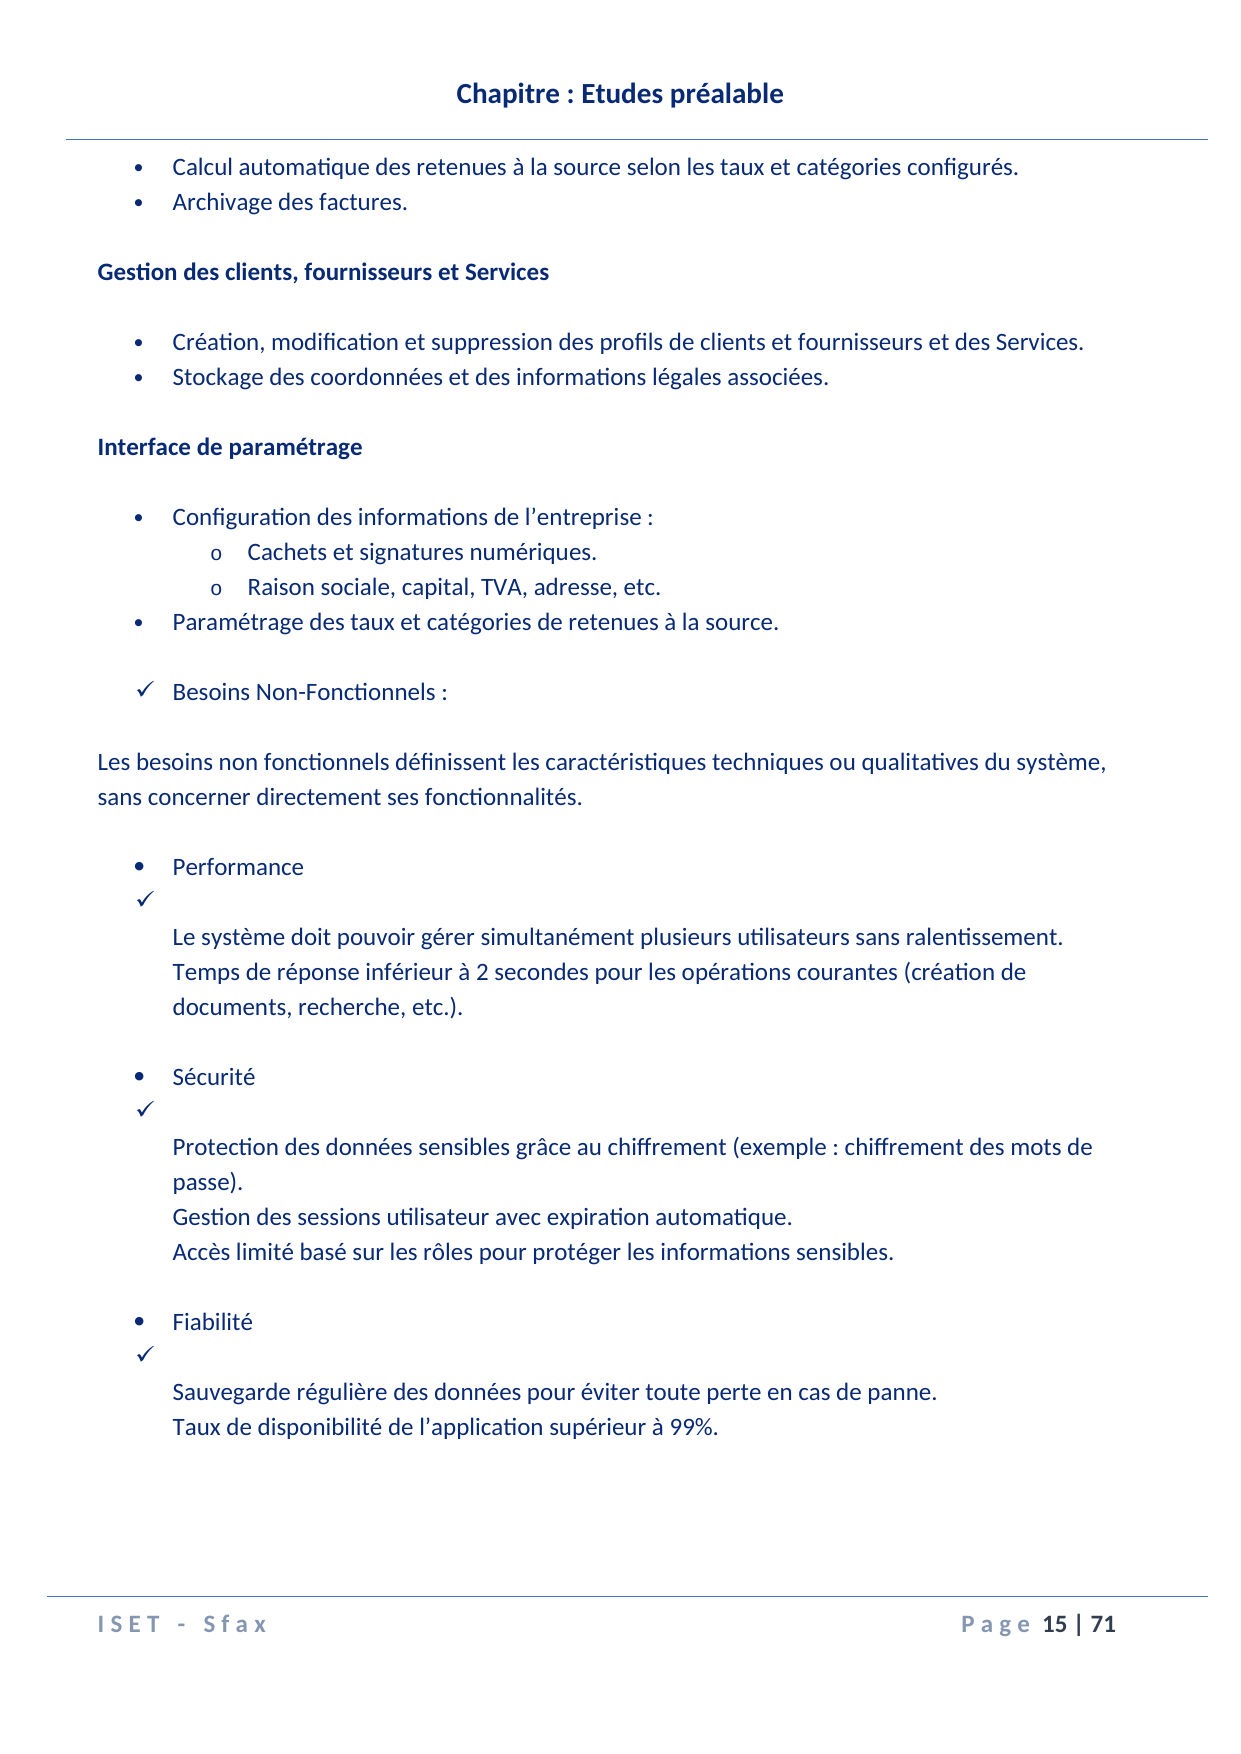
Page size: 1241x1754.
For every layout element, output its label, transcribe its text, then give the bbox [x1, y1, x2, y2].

text Taux de disponibilité de l’application supérieur à 99%. [172, 1412, 1143, 1442]
list Calcul automatique des retenues à la source selon les taux et catégories configurés. [135, 152, 1143, 182]
text Gestion des clients, fournisseurs et Services [97, 257, 1143, 287]
list Création, modification et suppression des profils de clients et fournisseurs et des Services. [135, 327, 1143, 357]
list Besoins Non-Fonctionnels : [135, 677, 1143, 707]
list Cachets et signatures numériques. [210, 537, 1143, 567]
list Configuration des informations de l’entreprise : [135, 502, 1143, 532]
text Accès limité basé sur les rôles pour protéger les informations sensibles. [172, 1237, 1143, 1267]
text Protection des données sensibles grâce au chiffrement (exemple : chiffrement des mots de passe). [172, 1132, 1143, 1197]
list Paramétrage des taux et catégories de retenues à la source. [135, 607, 1143, 637]
text Temps de réponse inférieur à 2 secondes pour les opérations courantes (création de documents, recherche, etc.). [172, 957, 1143, 1022]
text Les besoins non fonctionnels définissent les caractéristiques techniques ou qualitatives du système, sans concerner directement ses fonctionnalités. [97, 747, 1143, 812]
text Sauvegarde régulière des données pour éviter toute perte en cas de panne. [172, 1377, 1143, 1407]
list Raison sociale, capital, TVA, adresse, etc. [210, 572, 1143, 602]
list Performance [135, 852, 1143, 882]
list Fiabilité [135, 1307, 1143, 1337]
text Le système doit pouvoir gérer simultanément plusieurs utilisateurs sans ralentissement. [172, 922, 1143, 952]
list Archivage des factures. [135, 187, 1143, 217]
text Gestion des sessions utilisateur avec expiration automatique. [172, 1202, 1143, 1232]
text Interface de paramétrage [97, 432, 1143, 462]
list Sécurité [135, 1062, 1143, 1092]
list Stockage des coordonnées et des informations légales associées. [135, 362, 1143, 392]
